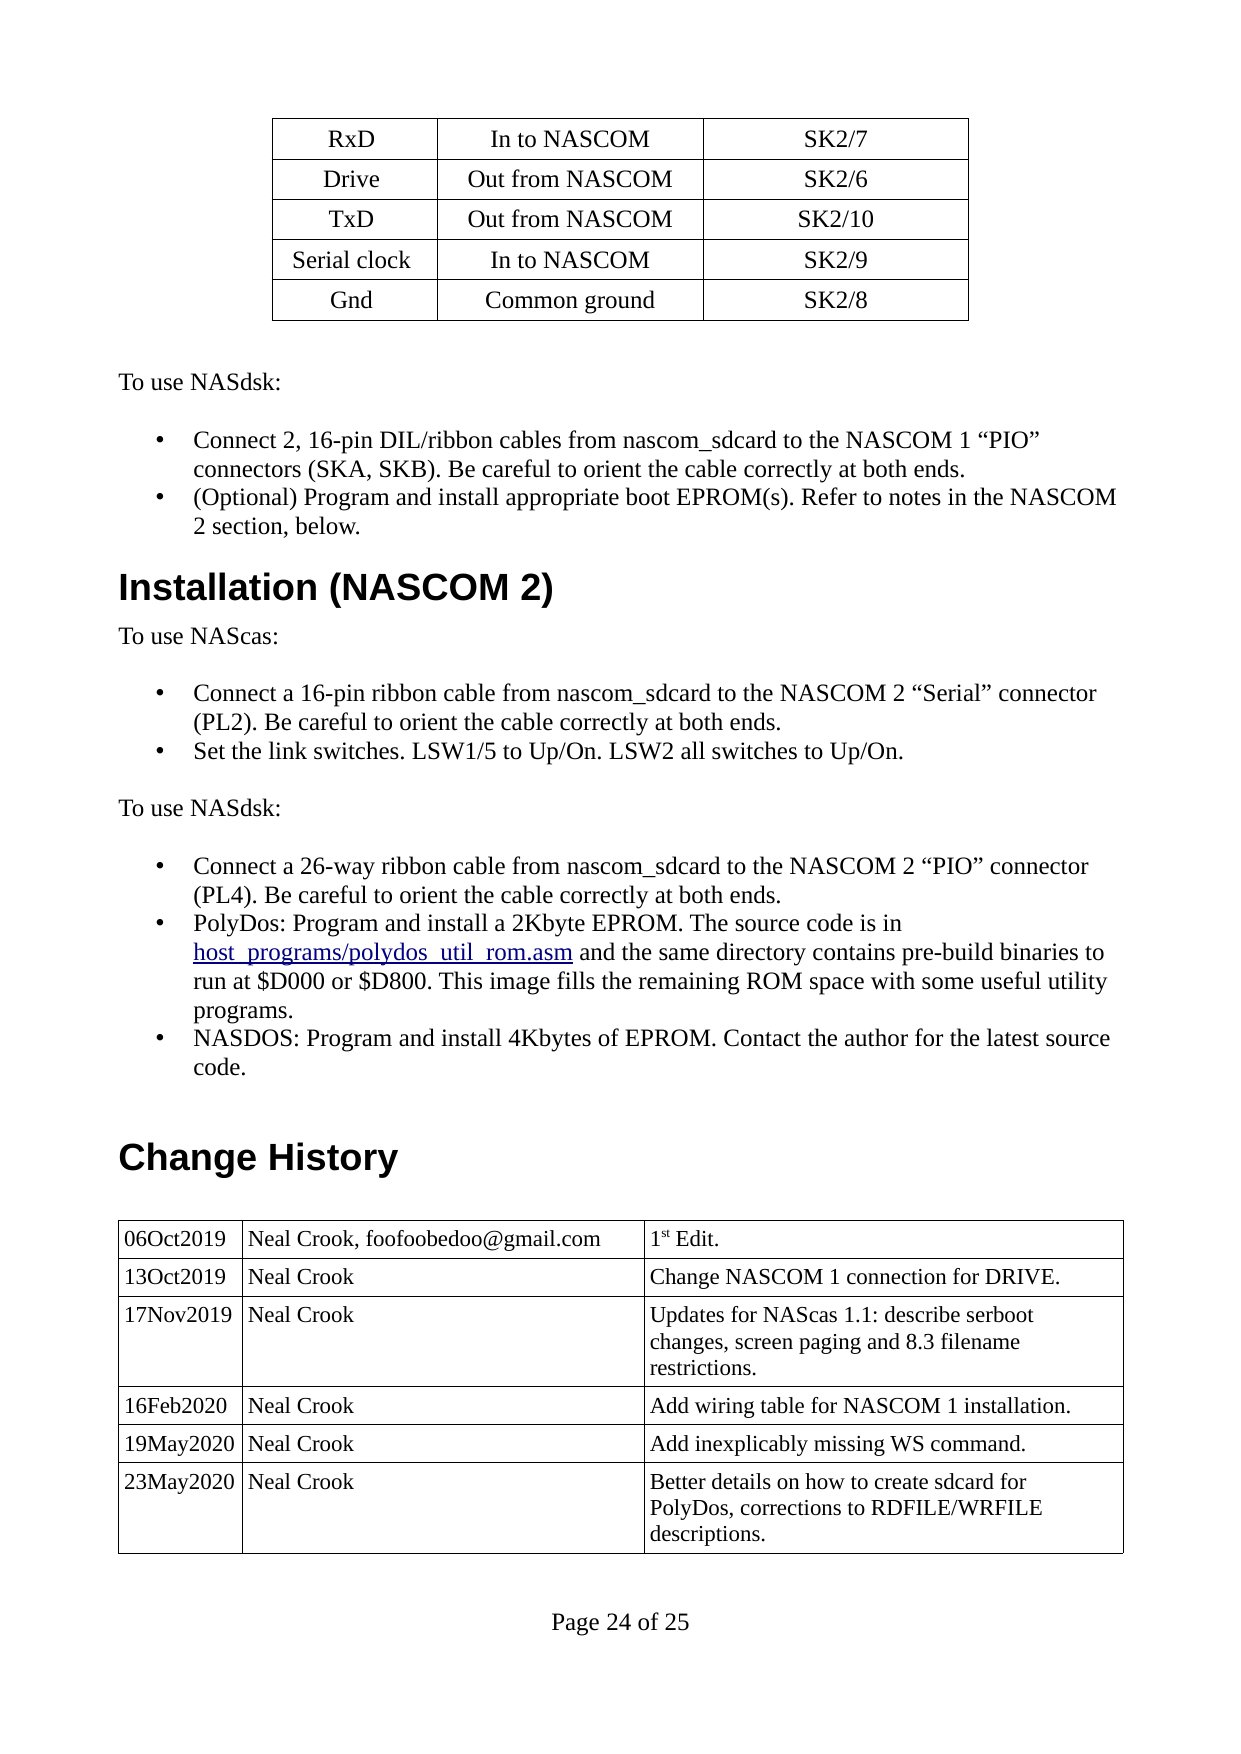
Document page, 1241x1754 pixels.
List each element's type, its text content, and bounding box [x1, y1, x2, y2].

table_cell Neal Crook [243, 1297, 644, 1386]
list Set the link switches. LSW1/5 to Up/On. LSW2 all switches to Up/On. [156, 736, 1122, 765]
table_cell SK2/9 [704, 240, 968, 279]
table_cell 17Nov2019 [119, 1297, 242, 1386]
table_cell Neal Crook [243, 1463, 644, 1553]
list NASDOS: Program and install 4Kbytes of EPROM. Contact the author for the latest source code. [156, 1023, 1122, 1081]
list (Optional) Program and install appropriate boot EPROM(s). Refer to notes in the NASCOM 2 section, below. [156, 482, 1122, 540]
table_header 1st Edit. [645, 1221, 1123, 1258]
text To use NAScas: [118, 621, 1122, 650]
table_cell SK2/7 [704, 119, 968, 158]
table_cell Serial clock [273, 240, 437, 279]
table_cell TxD [273, 200, 437, 239]
table_cell 23May2020 [119, 1463, 242, 1553]
text To use NASdsk: [118, 793, 1122, 822]
table_cell 13Oct2019 [119, 1259, 242, 1296]
table_cell Change NASCOM 1 connection for DRIVE. [645, 1259, 1123, 1296]
text To use NASdsk: [118, 367, 1122, 396]
table_cell RxD [273, 119, 437, 158]
table_cell 19May2020 [119, 1425, 242, 1462]
table_cell Updates for NAScas 1.1: describe serboot changes, screen paging and 8.3 filename restrictions. [645, 1297, 1123, 1386]
table_cell Gnd [273, 280, 437, 320]
table_cell Neal Crook [243, 1387, 644, 1424]
list Connect a 26-way ribbon cable from nascom_sdcard to the NASCOM 2 “PIO” connector (PL4). Be careful to orient the cable correctly at both ends. [156, 851, 1122, 908]
table_cell Neal Crook [243, 1425, 644, 1462]
table_cell 16Feb2020 [119, 1387, 242, 1424]
table_cell In to NASCOM [438, 119, 703, 158]
subtitle Installation (NASCOM 2) [118, 565, 1122, 608]
table_cell Common ground [438, 280, 703, 320]
table_cell SK2/6 [704, 160, 968, 199]
list Connect a 16-pin ribbon cable from nascom_sdcard to the NASCOM 2 “Serial” connector (PL2). Be careful to orient the cable correctly at both ends. [156, 678, 1122, 736]
table_cell Out from NASCOM [438, 160, 703, 199]
table_cell SK2/8 [704, 280, 968, 320]
table_cell Drive [273, 160, 437, 199]
subtitle Change History [118, 1135, 1122, 1178]
table_cell Better details on how to create sdcard for PolyDos, corrections to RDFILE/WRFILE descriptions. [645, 1463, 1123, 1553]
table_cell Out from NASCOM [438, 200, 703, 239]
table_cell SK2/10 [704, 200, 968, 239]
table_cell Add wiring table for NASCOM 1 installation. [645, 1387, 1123, 1424]
table_cell In to NASCOM [438, 240, 703, 279]
table_cell Neal Crook [243, 1259, 644, 1296]
list PolyDos: Program and install a 2Kbyte EPROM. The source code is in host_programs/polydos_util_rom.asm and the same directory contains pre-build binaries to run at $D000 or $D800. This image fills the remaining ROM space with some useful utility programs. [156, 908, 1122, 1023]
table_header Neal Crook, foofoobedoo@gmail.com [243, 1221, 644, 1258]
list Connect 2, 16-pin DIL/ribbon cables from nascom_sdcard to the NASCOM 1 “PIO” connectors (SKA, SKB). Be careful to orient the cable correctly at both ends. [156, 425, 1122, 482]
table_header 06Oct2019 [119, 1221, 242, 1258]
table_cell Add inexplicably missing WS command. [645, 1425, 1123, 1462]
